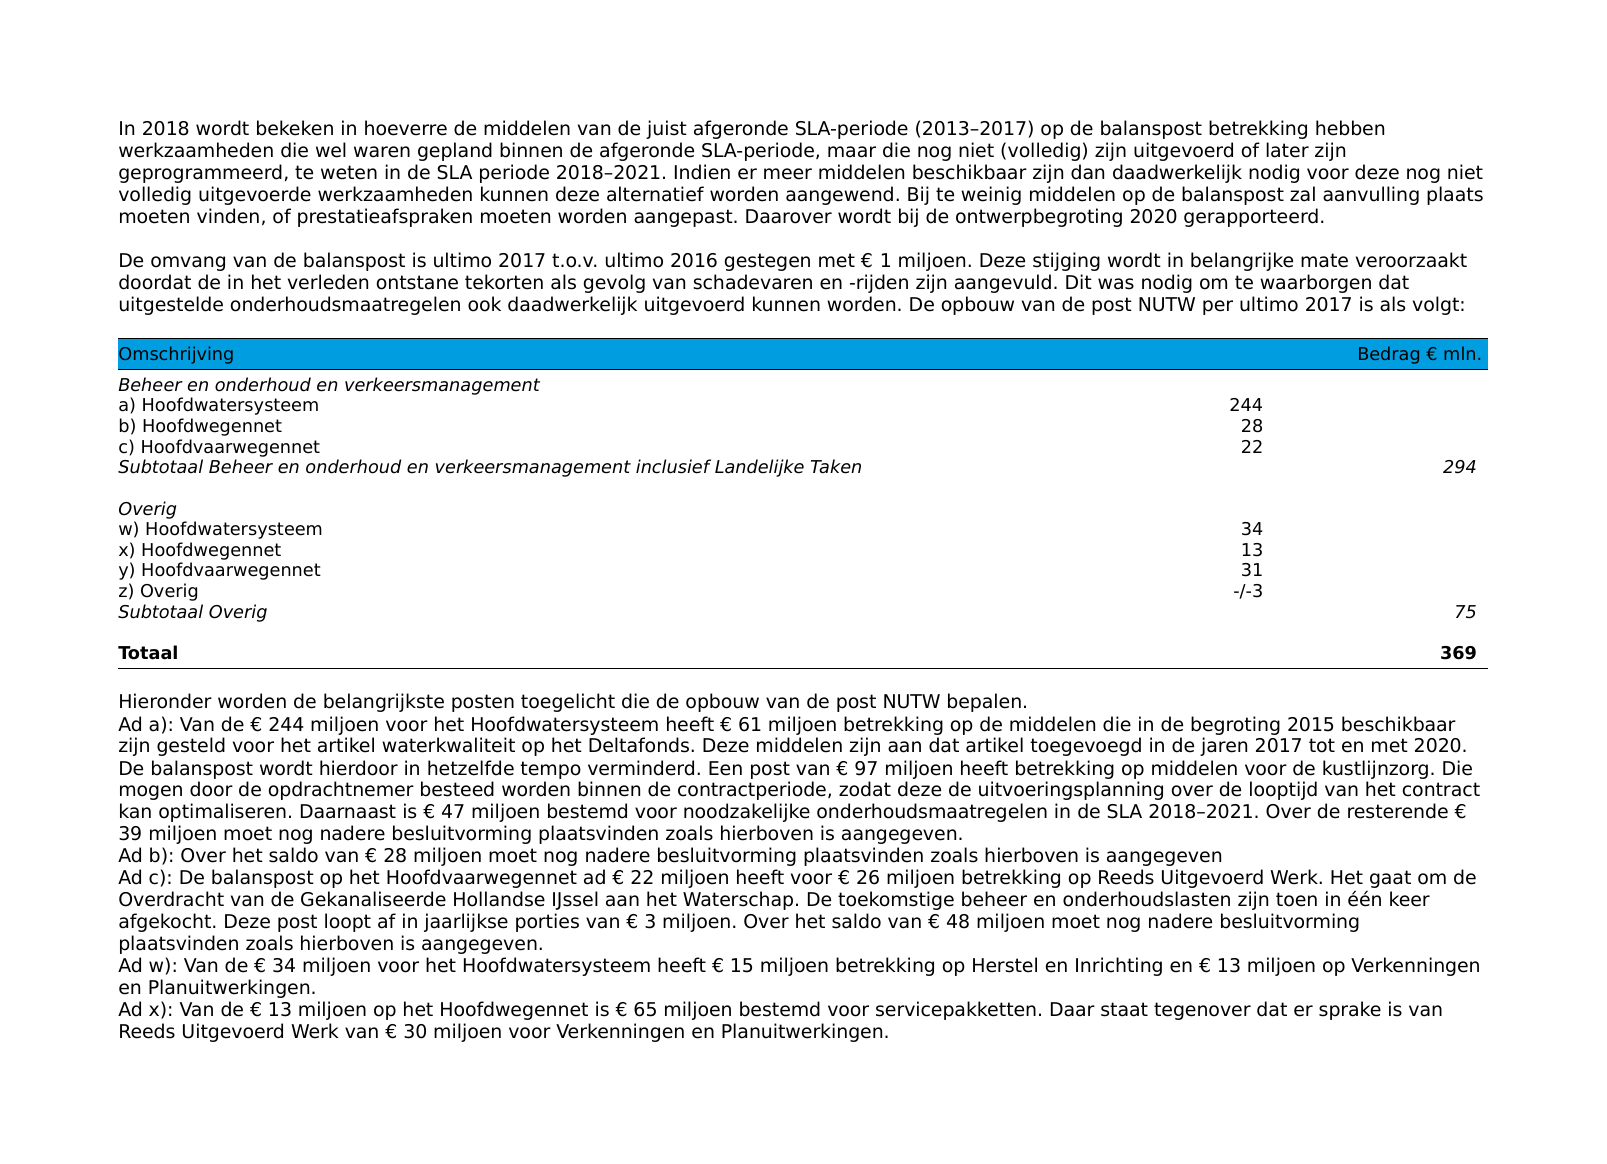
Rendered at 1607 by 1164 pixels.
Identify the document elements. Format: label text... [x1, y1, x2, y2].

table_cell [1050, 499, 1269, 519]
table_cell [1269, 370, 1488, 395]
table_cell c) Hoofdvaarwegennet [118, 437, 1050, 457]
table_cell [118, 478, 1050, 498]
table_cell Totaal [118, 643, 1050, 668]
table_cell [1269, 519, 1488, 540]
table_cell x) Hoofdwegennet [118, 540, 1050, 560]
table_header Bedrag € mln. [1050, 339, 1488, 369]
table_cell 22 [1050, 437, 1269, 457]
text Ad x): Van de € 13 miljoen op het Hoofdwegennet is € 65 miljoen bestemd voor servicepakketten. Daar staat tegenover dat er sprake is van Reeds Uitgevoerd Werk van € 30 miljoen voor Verkenningen en Planuitwerkingen. [118, 999, 1488, 1043]
table_cell [1269, 395, 1488, 416]
text Ad w): Van de € 34 miljoen voor het Hoofdwatersysteem heeft € 15 miljoen betrekking op Herstel en Inrichting en € 13 miljoen op Verkenningen en Planuitwerkingen. [118, 955, 1488, 999]
table_cell w) Hoofdwatersysteem [118, 519, 1050, 540]
table_cell 34 [1050, 519, 1269, 540]
text Ad c): De balanspost op het Hoofdvaarwegennet ad € 22 miljoen heeft voor € 26 miljoen betrekking op Reeds Uitgevoerd Werk. Het gaat om de Overdracht van de Gekanaliseerde Hollandse IJssel aan het Waterschap. De toekomstige beheer en onderhoudslasten zijn toen in één keer afgekocht. Deze post loopt af in jaarlijkse porties van € 3 miljoen. Over het saldo van € 48 miljoen moet nog nadere besluitvorming plaatsvinden zoals hierboven is aangegeven. [118, 867, 1488, 955]
text Ad b): Over het saldo van € 28 miljoen moet nog nadere besluitvorming plaatsvinden zoals hierboven is aangegeven [118, 845, 1488, 867]
table_cell Beheer en onderhoud en verkeersmanagement [118, 370, 1050, 395]
table_cell [118, 622, 1050, 643]
table_cell [1269, 437, 1488, 457]
table_cell b) Hoofdwegennet [118, 416, 1050, 437]
table_cell Subtotaal Beheer en onderhoud en verkeersmanagement inclusief Landelijke Taken [118, 457, 1050, 478]
table_cell [1269, 622, 1488, 643]
table_cell [1269, 478, 1488, 498]
table_cell [1269, 416, 1488, 437]
table_cell [1050, 602, 1269, 622]
table_cell Subtotaal Overig [118, 602, 1050, 622]
text Ad a): Van de € 244 miljoen voor het Hoofdwatersysteem heeft € 61 miljoen betrekking op de middelen die in de begroting 2015 beschikbaar zijn gesteld voor het artikel waterkwaliteit op het Deltafonds. Deze middelen zijn aan dat artikel toegevoegd in de jaren 2017 tot en met 2020. De balanspost wordt hierdoor in hetzelfde tempo verminderd. Een post van € 97 miljoen heeft betrekking op middelen voor de kustlijnzorg. Die mogen door de opdrachtnemer besteed worden binnen de contractperiode, zodat deze de uitvoeringsplanning over de looptijd van het contract kan optimaliseren. Daarnaast is € 47 miljoen bestemd voor noodzakelijke onderhoudsmaatregelen in de SLA 2018–2021. Over de resterende € 39 miljoen moet nog nadere besluitvorming plaatsvinden zoals hierboven is aangegeven. [118, 713, 1488, 845]
table_cell [1050, 457, 1269, 478]
table_cell 369 [1269, 643, 1488, 668]
table_cell [1050, 643, 1269, 668]
table_cell [1050, 478, 1269, 498]
table_cell y) Hoofdvaarwegennet [118, 560, 1050, 581]
table_cell 244 [1050, 395, 1269, 416]
table_header Omschrijving [118, 339, 1050, 369]
table_cell [1269, 499, 1488, 519]
table_cell [1269, 540, 1488, 560]
table_cell [1269, 560, 1488, 581]
table_cell a) Hoofdwatersysteem [118, 395, 1050, 416]
table_cell [1050, 370, 1269, 395]
table_cell 75 [1269, 602, 1488, 622]
table_cell Overig [118, 499, 1050, 519]
table_cell [1050, 622, 1269, 643]
table_cell [1269, 581, 1488, 602]
text De omvang van de balanspost is ultimo 2017 t.o.v. ultimo 2016 gestegen met € 1 miljoen. Deze stijging wordt in belangrijke mate veroorzaakt doordat de in het verleden ontstane tekorten als gevolg van schadevaren en -rijden zijn aangevuld. Dit was nodig om te waarborgen dat uitgestelde onderhoudsmaatregelen ook daadwerkelijk uitgevoerd kunnen worden. De opbouw van de post NUTW per ultimo 2017 is als volgt: [118, 250, 1488, 316]
table_cell -/-3 [1050, 581, 1269, 602]
table_cell z) Overig [118, 581, 1050, 602]
table_cell 31 [1050, 560, 1269, 581]
table_cell 13 [1050, 540, 1269, 560]
table_cell 28 [1050, 416, 1269, 437]
table_cell 294 [1269, 457, 1488, 478]
text In 2018 wordt bekeken in hoeverre de middelen van de juist afgeronde SLA-periode (2013–2017) op de balanspost betrekking hebben werkzaamheden die wel waren gepland binnen de afgeronde SLA-periode, maar die nog niet (volledig) zijn uitgevoerd of later zijn geprogrammeerd, te weten in de SLA periode 2018–2021. Indien er meer middelen beschikbaar zijn dan daadwerkelijk nodig voor deze nog niet volledig uitgevoerde werkzaamheden kunnen deze alternatief worden aangewend. Bij te weinig middelen op de balanspost zal aanvulling plaats moeten vinden, of prestatieafspraken moeten worden aangepast. Daarover wordt bij de ontwerpbegroting 2020 gerapporteerd. [118, 118, 1488, 228]
text Hieronder worden de belangrijkste posten toegelicht die de opbouw van de post NUTW bepalen. [118, 691, 1488, 713]
